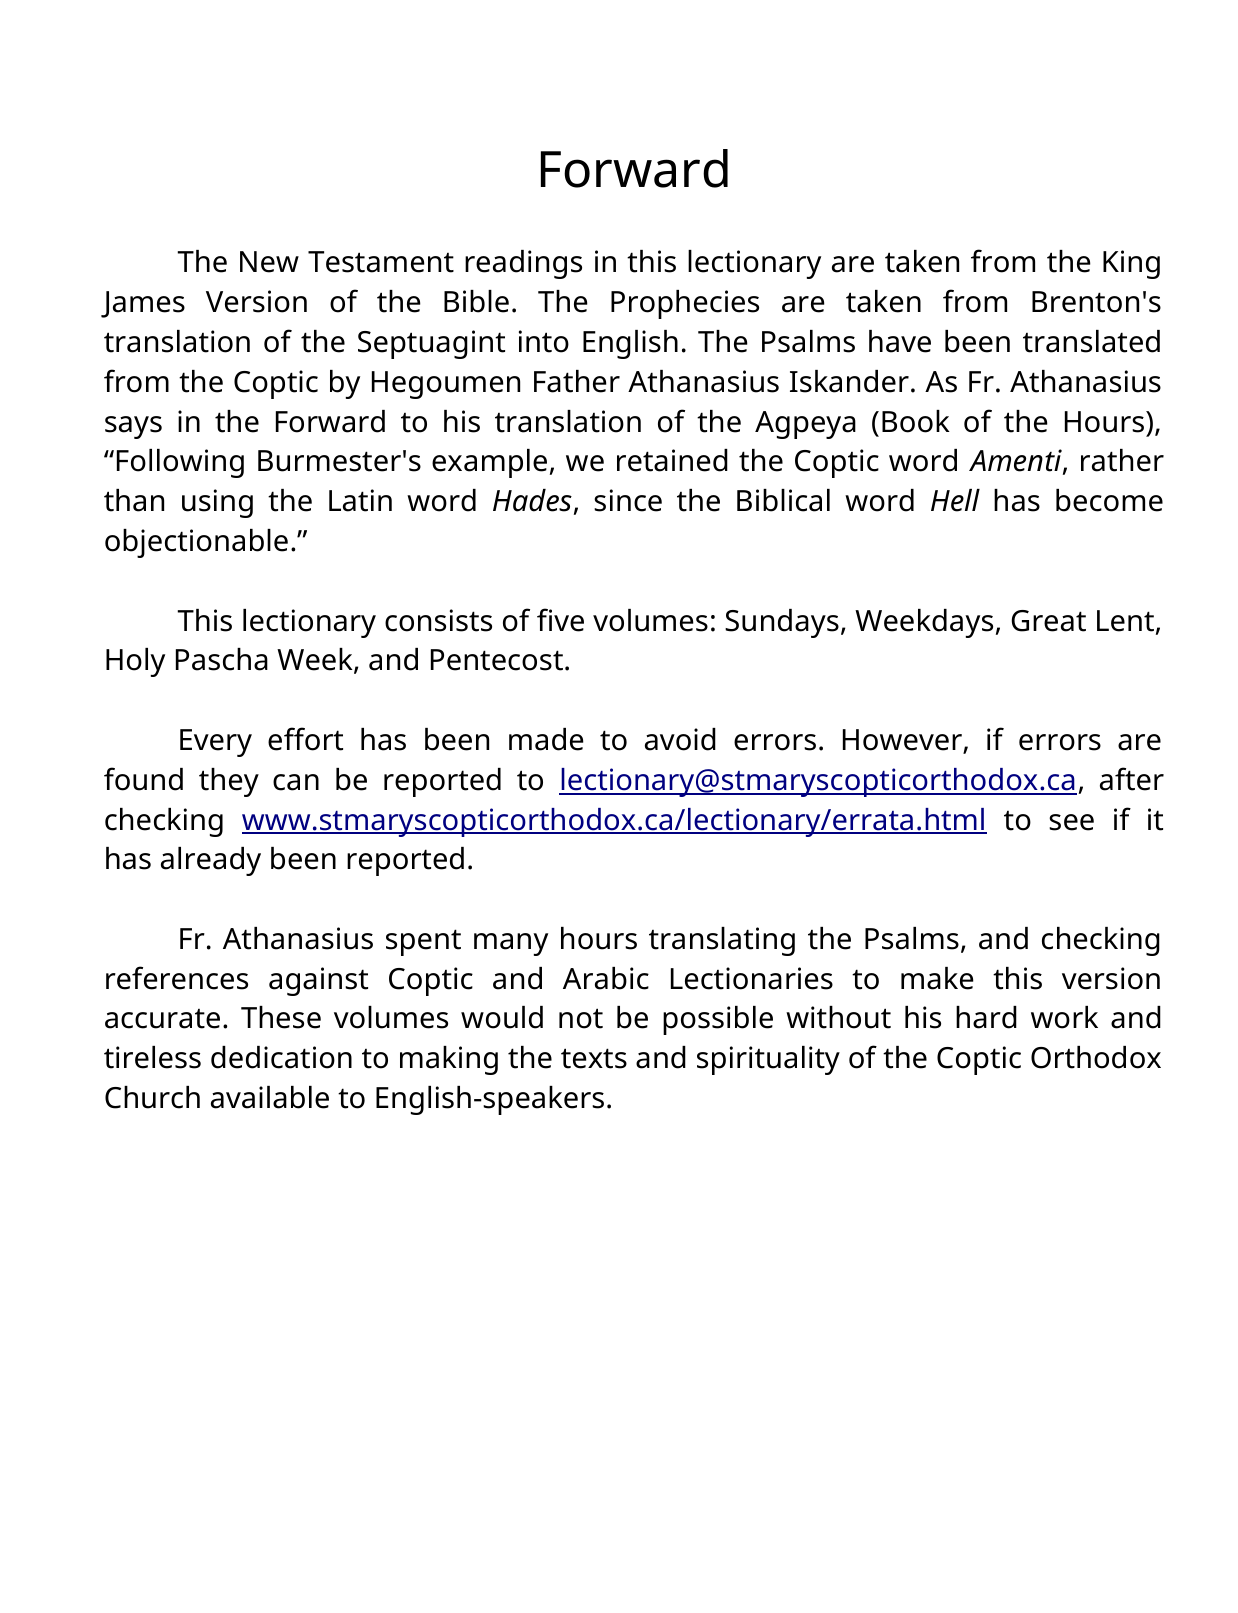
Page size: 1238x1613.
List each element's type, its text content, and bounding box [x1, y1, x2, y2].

text Every effort has been made to avoid errors. However, if errors are found they can be reported to lectionary@stmaryscopticorthodox.ca, after checking www.stmaryscopticorthodox.ca/lectionary/errata.html to see if it has already been reported. [103, 719, 1164, 878]
text The New Testament readings in this lectionary are taken from the King James Version of the Bible. The Prophecies are taken from Brenton's translation of the Septuagint into English. The Psalms have been translated from the Coptic by Hegoumen Father Athanasius Iskander. As Fr. Athanasius says in the Forward to his translation of the Agpeya (Book of the Hours), “Following Burmester's example, we retained the Coptic word Amenti, rather than using the Latin word Hades, since the Biblical word Hell has become objectionable.” [103, 242, 1164, 560]
text This lectionary consists of five volumes: Sundays, Weekdays, Great Lent, Holy Pascha Week, and Pentecost. [103, 600, 1164, 679]
text Forward [103, 133, 1164, 202]
text Fr. Athanasius spent many hours translating the Psalms, and checking references against Coptic and Arabic Lectionaries to make this version accurate. These volumes would not be possible without his hard work and tireless dedication to making the texts and spirituality of the Coptic Orthodox Church available to English-speakers. [103, 918, 1164, 1117]
